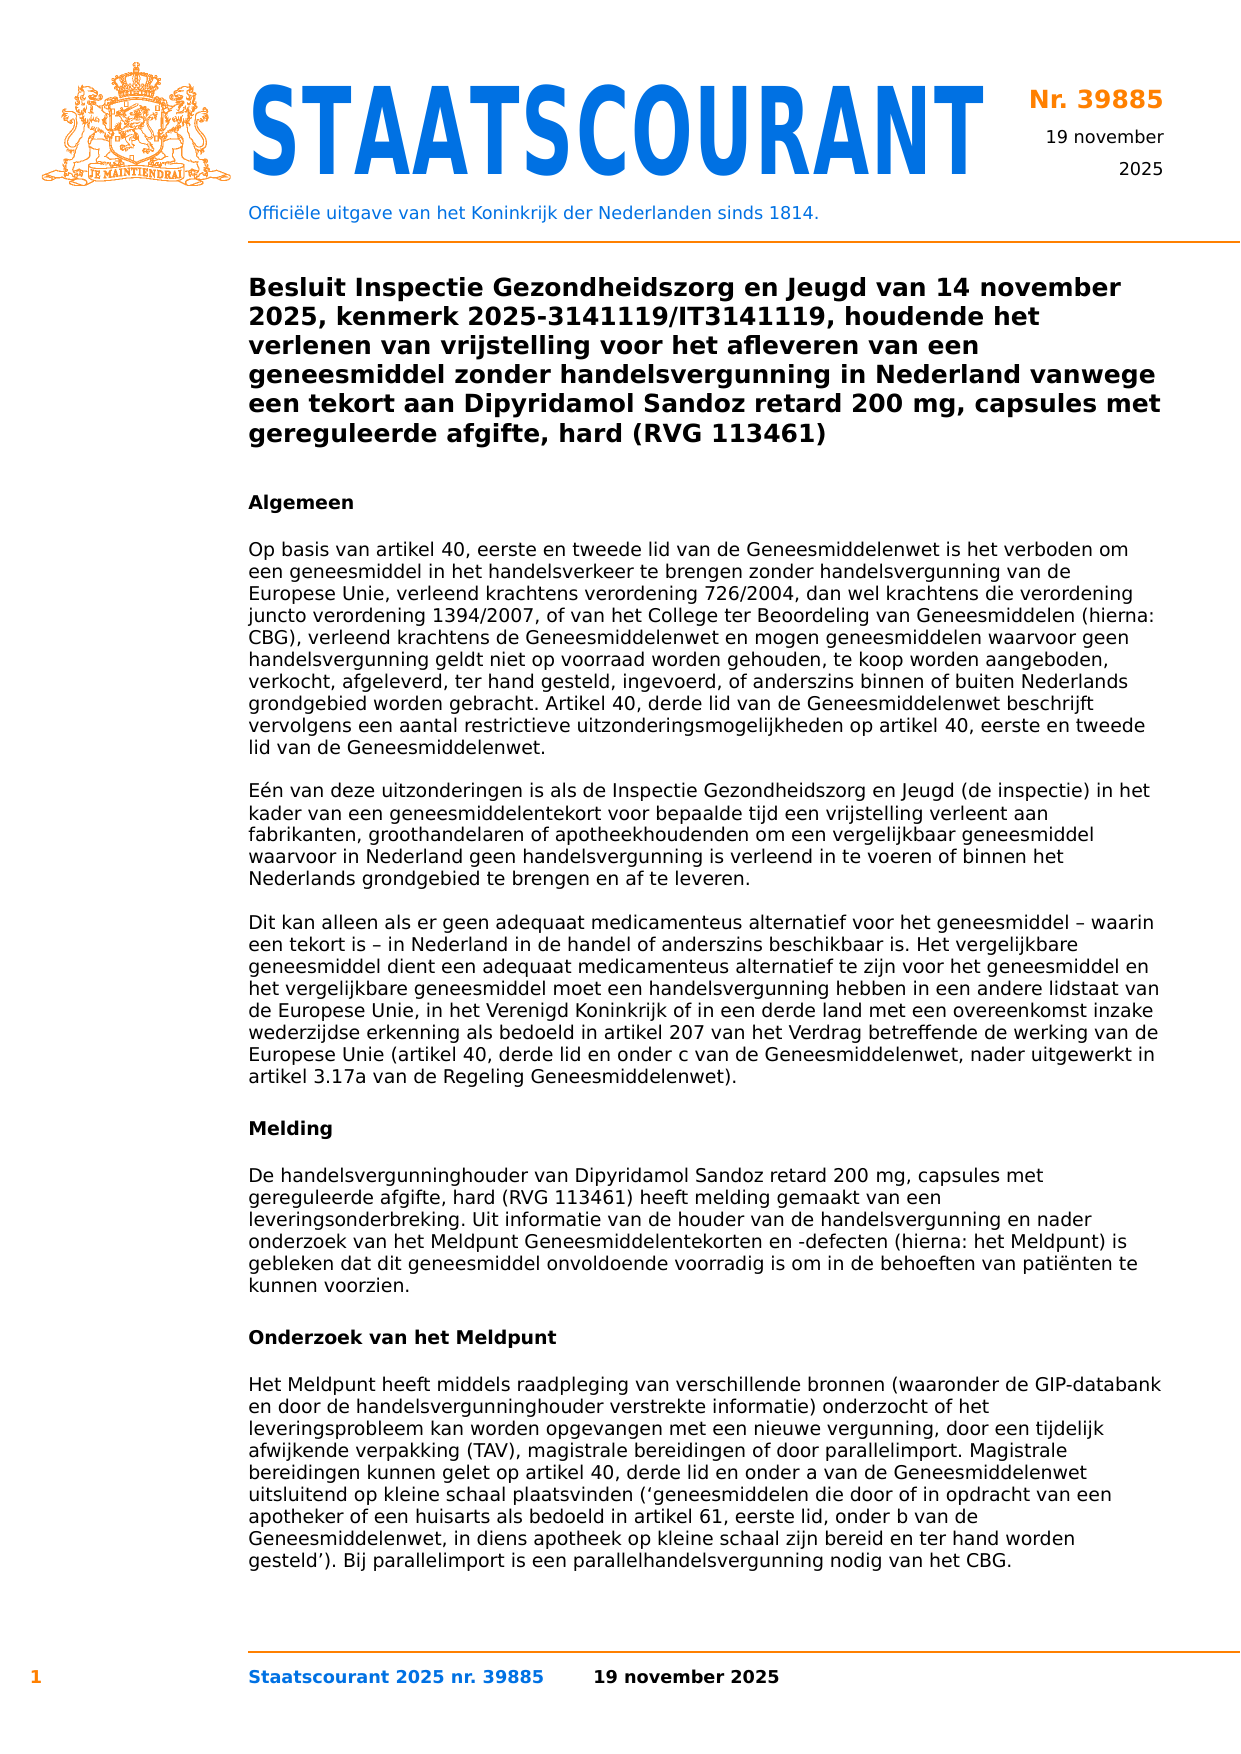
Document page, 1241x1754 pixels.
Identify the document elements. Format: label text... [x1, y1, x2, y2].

text Eén van deze uitzonderingen is als de Inspectie Gezondheidszorg en Jeugd (de inspectie) in het kader van een geneesmiddelentekort voor bepaalde tijd een vrijstelling verleent aan fabrikanten, groothandelaren of apotheekhoudenden om een vergelijkbaar geneesmiddel waarvoor in Nederland geen handelsvergunning is verleend in te voeren of binnen het Nederlands grondgebied te brengen en af te leveren. [248, 780, 1163, 890]
subtitle Besluit Inspectie Gezondheidszorg en Jeugd van 14 november 2025, kenmerk 2025-3141119/IT3141119, houdende het verlenen van vrijstelling voor het afleveren van een geneesmiddel zonder handelsvergunning in Nederland vanwege een tekort aan Dipyridamol Sandoz retard 200 mg, capsules met gereguleerde afgifte, hard (RVG 113461) [248, 273, 1163, 448]
table_cell Officiële uitgave van het Koninkrijk der Nederlanden sinds 1814. [248, 203, 1240, 241]
table_cell 2025 [998, 153, 1240, 203]
table_cell 19 november [998, 121, 1240, 153]
text Het Meldpunt heeft middels raadpleging van verschillende bronnen (waaronder de GIP-databank en door de handelsvergunninghouder verstrekte informatie) onderzocht of het leveringsprobleem kan worden opgevangen met een nieuwe vergunning, door een tijdelijk afwijkende verpakking (TAV), magistrale bereidingen of door parallelimport. Magistrale bereidingen kunnen gelet op artikel 40, derde lid en onder a van de Geneesmiddelenwet uitsluitend op kleine schaal plaatsvinden (‘geneesmiddelen die door of in opdracht van een apotheker of een huisarts als bedoeld in artikel 61, eerste lid, onder b van de Geneesmiddelenwet, in diens apotheek op kleine schaal zijn bereid en ter hand worden gesteld’). Bij parallelimport is een parallelhandelsvergunning nodig van het CBG. [248, 1374, 1163, 1572]
picture [41, 62, 231, 186]
table_header [25, 62, 248, 241]
table_header Nr. 39885 [998, 62, 1240, 121]
text Dit kan alleen als er geen adequaat medicamenteus alternatief voor het geneesmiddel – waarin een tekort is – in Nederland in de handel of anderszins beschikbaar is. Het vergelijkbare geneesmiddel dient een adequaat medicamenteus alternatief te zijn voor het geneesmiddel en het vergelijkbare geneesmiddel moet een handelsvergunning hebben in een andere lidstaat van de Europese Unie, in het Verenigd Koninkrijk of in een derde land met een overeenkomst inzake wederzijdse erkenning als bedoeld in artikel 207 van het Verdrag betreffende de werking van de Europese Unie (artikel 40, derde lid en onder c van de Geneesmiddelenwet, nader uitgewerkt in artikel 3.17a van de Regeling Geneesmiddelenwet). [248, 912, 1163, 1088]
subtitle Onderzoek van het Meldpunt [248, 1327, 1163, 1349]
subtitle Melding [248, 1118, 1163, 1140]
text Op basis van artikel 40, eerste en tweede lid van de Geneesmiddelenwet is het verboden om een geneesmiddel in het handelsverkeer te brengen zonder handelsvergunning van de Europese Unie, verleend krachtens verordening 726/2004, dan wel krachtens die verordening juncto verordening 1394/2007, of van het College ter Beoordeling van Geneesmiddelen (hierna: CBG), verleend krachtens de Geneesmiddelenwet en mogen geneesmiddelen waarvoor geen handelsvergunning geldt niet op voorraad worden gehouden, te koop worden aangeboden, verkocht, afgeleverd, ter hand gesteld, ingevoerd, of anderszins binnen of buiten Nederlands grondgebied worden gebracht. Artikel 40, derde lid van de Geneesmiddelenwet beschrijft vervolgens een aantal restrictieve uitzonderingsmogelijkheden op artikel 40, eerste en tweede lid van de Geneesmiddelenwet. [248, 539, 1163, 758]
subtitle Algemeen [248, 492, 1163, 514]
text De handelsvergunninghouder van Dipyridamol Sandoz retard 200 mg, capsules met gereguleerde afgifte, hard (RVG 113461) heeft melding gemaakt van een leveringsonderbreking. Uit informatie van de houder van de handelsvergunning en nader onderzoek van het Meldpunt Geneesmiddelentekorten en -defecten (hierna: het Meldpunt) is gebleken dat dit geneesmiddel onvoldoende voorradig is om in de behoeften van patiënten te kunnen voorzien. [248, 1165, 1163, 1297]
table_header STAATSCOURANT [248, 62, 998, 203]
